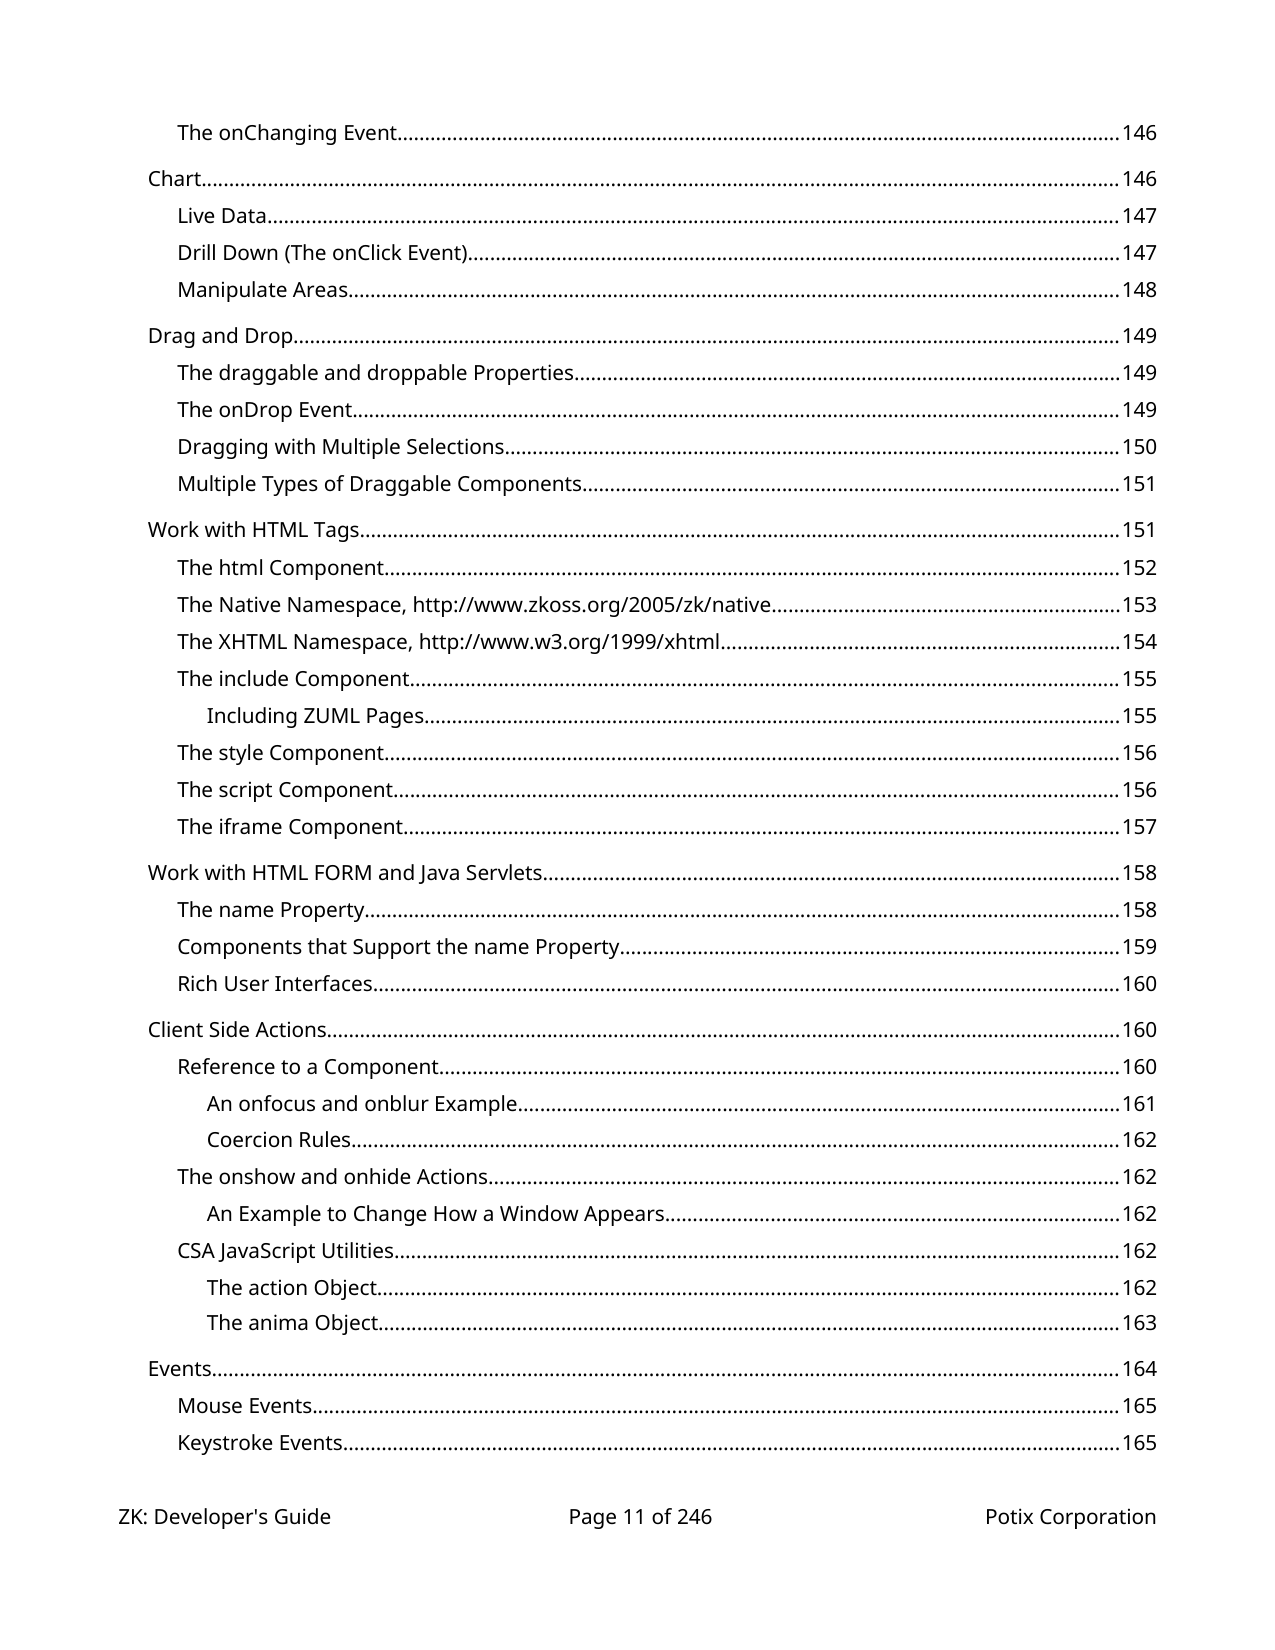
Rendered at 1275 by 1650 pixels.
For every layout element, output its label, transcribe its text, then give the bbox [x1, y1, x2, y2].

text Drag and Drop 149 [148, 321, 1157, 349]
text Reference to a Component 160 [177, 1052, 1157, 1081]
text The action Object 162 [207, 1273, 1157, 1301]
text The iframe Component 157 [177, 812, 1157, 840]
text Components that Support the name Property 159 [177, 932, 1157, 961]
text The onDrop Event 149 [177, 395, 1157, 424]
text The style Component 156 [177, 738, 1157, 766]
text Mouse Events 165 [177, 1391, 1157, 1419]
text Coercion Rules 162 [207, 1125, 1157, 1153]
text Live Data 147 [177, 201, 1157, 229]
text The include Component 155 [177, 664, 1157, 692]
text The draggable and droppable Properties 149 [177, 358, 1157, 387]
text The script Component 156 [177, 775, 1157, 803]
text An onfocus and onblur Example 161 [207, 1089, 1157, 1118]
text Work with HTML FORM and Java Servlets 158 [148, 858, 1157, 886]
text Client Side Actions 160 [148, 1015, 1157, 1043]
text The anima Object 163 [207, 1308, 1157, 1336]
text The onshow and onhide Actions 162 [177, 1162, 1157, 1190]
text Keystroke Events 165 [177, 1428, 1157, 1457]
text The Native Namespace, http://www.zkoss.org/2005/zk/native 153 [177, 590, 1157, 618]
text The XHTML Namespace, http://www.w3.org/1999/xhtml 154 [177, 627, 1157, 655]
text Drill Down (The onClick Event) 147 [177, 238, 1157, 266]
text Including ZUML Pages 155 [207, 701, 1157, 729]
text Chart 146 [148, 164, 1157, 192]
text The name Property 158 [177, 895, 1157, 923]
text Manipulate Areas 148 [177, 275, 1157, 303]
text The html Component 152 [177, 553, 1157, 581]
text Multiple Types of Draggable Components 151 [177, 469, 1157, 498]
text Rich User Interfaces 160 [177, 969, 1157, 998]
text Work with HTML Tags 151 [148, 516, 1157, 544]
text Dragging with Multiple Selections 150 [177, 432, 1157, 461]
text Events 164 [148, 1354, 1157, 1382]
text An Example to Change How a Window Appears 162 [207, 1199, 1157, 1227]
text The onChanging Event 146 [177, 118, 1157, 146]
text CSA JavaScript Utilities 162 [177, 1236, 1157, 1264]
